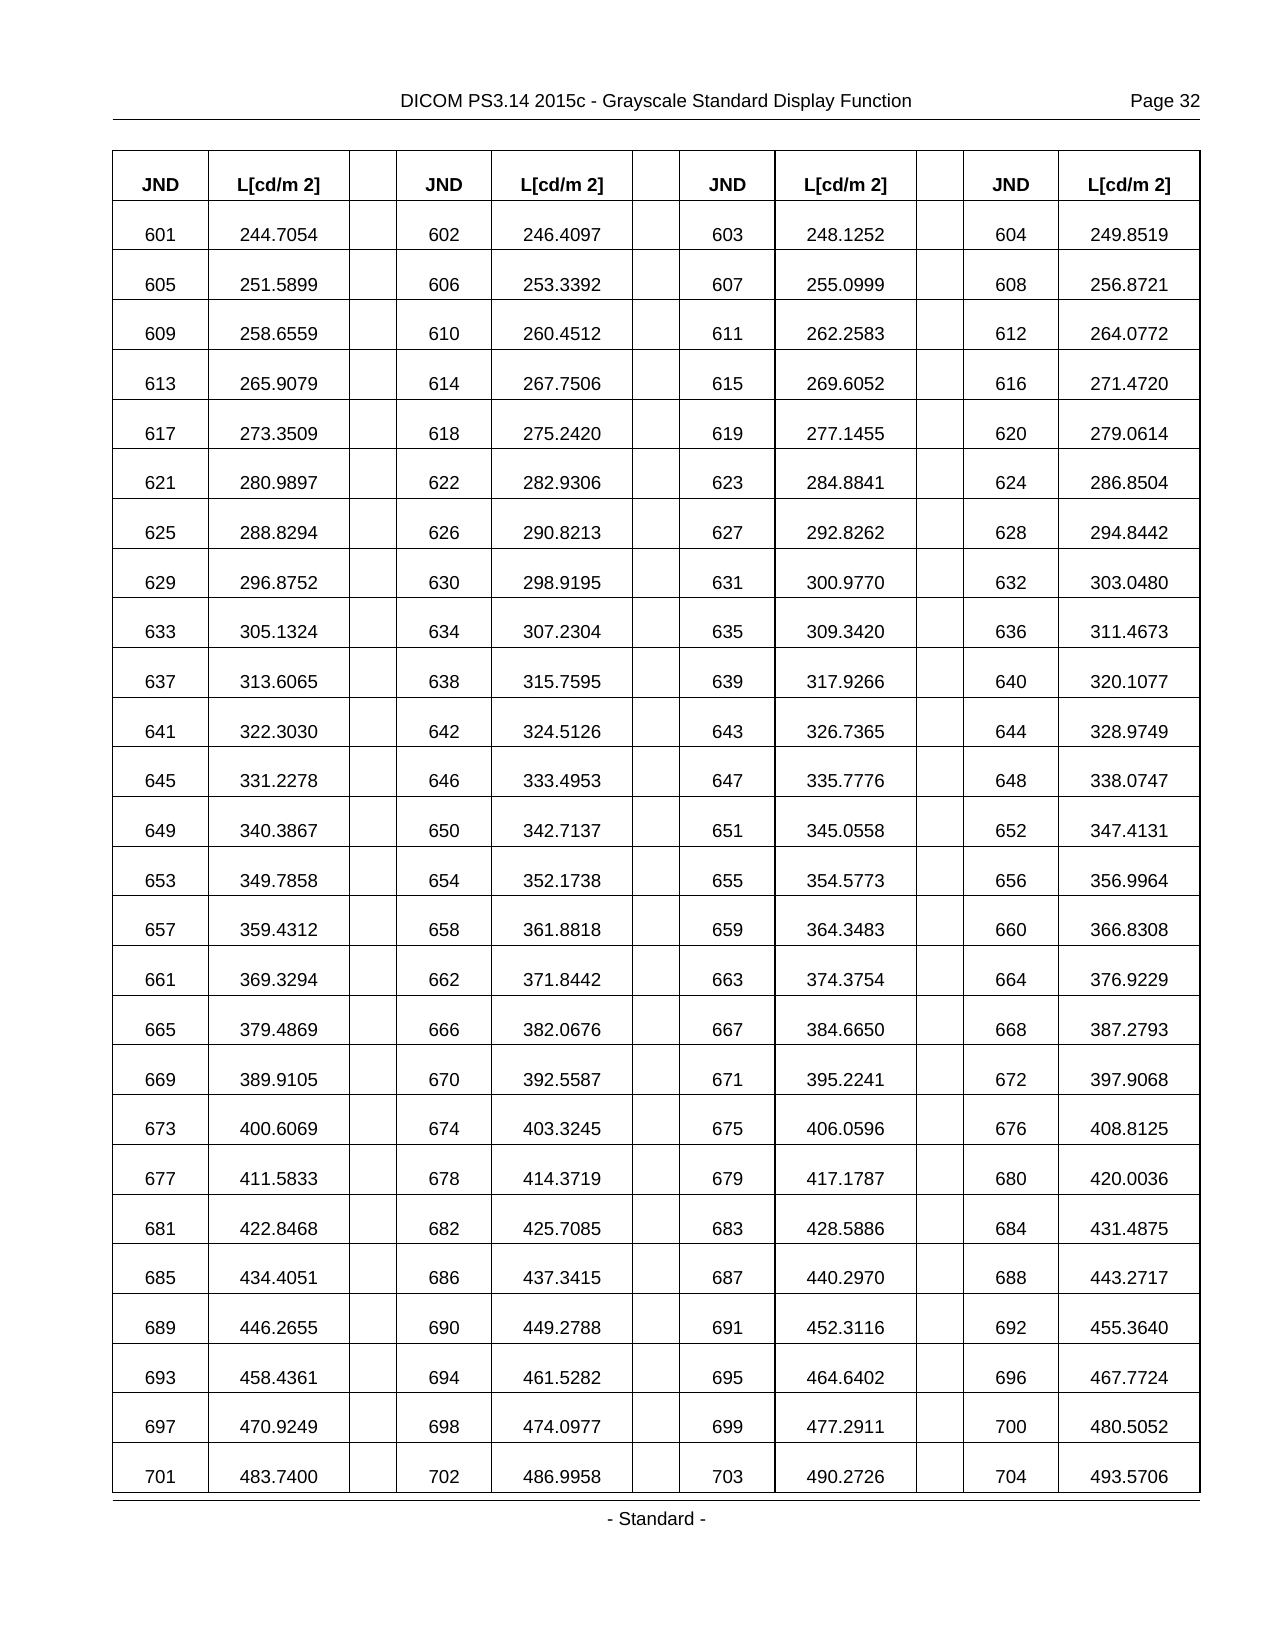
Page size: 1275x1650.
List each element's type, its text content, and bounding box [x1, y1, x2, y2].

table_cell 620 [964, 400, 1058, 448]
table_cell 434.4051 [209, 1244, 349, 1293]
table_cell 651 [680, 797, 774, 846]
table_cell [350, 598, 396, 647]
table_cell [633, 250, 679, 299]
table_cell 422.8468 [209, 1195, 349, 1243]
table_cell [350, 1195, 396, 1243]
table_cell 698 [397, 1393, 491, 1442]
table_cell 686 [397, 1244, 491, 1293]
table_cell 400.6069 [209, 1095, 349, 1144]
table_cell 609 [113, 300, 208, 349]
table_cell 349.7858 [209, 847, 349, 895]
table_cell 615 [680, 350, 774, 398]
table_cell 470.9249 [209, 1393, 349, 1442]
table_cell [633, 1244, 679, 1293]
table_cell 474.0977 [492, 1393, 632, 1442]
table_cell 672 [964, 1045, 1058, 1094]
table_cell 449.2788 [492, 1294, 632, 1342]
table_cell 356.9964 [1059, 847, 1199, 895]
table_cell 616 [964, 350, 1058, 398]
table_cell 640 [964, 648, 1058, 697]
table_cell 408.8125 [1059, 1095, 1199, 1144]
table_cell 669 [113, 1045, 208, 1094]
table_cell 342.7137 [492, 797, 632, 846]
table_cell [917, 1294, 963, 1342]
table_cell 601 [113, 201, 208, 249]
table_cell [917, 698, 963, 746]
table_cell 679 [680, 1145, 774, 1193]
table_cell 382.0676 [492, 996, 632, 1044]
table_header JND [680, 151, 774, 200]
table_cell 662 [397, 946, 491, 995]
table_cell 425.7085 [492, 1195, 632, 1243]
table_cell [350, 1443, 396, 1492]
table_cell 458.4361 [209, 1344, 349, 1392]
table_cell 689 [113, 1294, 208, 1342]
table_cell 290.8213 [492, 499, 632, 547]
table_cell 389.9105 [209, 1045, 349, 1094]
table_cell 642 [397, 698, 491, 746]
table_cell 606 [397, 250, 491, 299]
table_cell 660 [964, 896, 1058, 945]
table_cell 311.4673 [1059, 598, 1199, 647]
table_cell 366.8308 [1059, 896, 1199, 945]
table_cell 657 [113, 896, 208, 945]
table_cell 614 [397, 350, 491, 398]
table_cell 677 [113, 1145, 208, 1193]
table_cell 691 [680, 1294, 774, 1342]
table_cell [633, 1393, 679, 1442]
table_cell [917, 896, 963, 945]
table_cell [917, 449, 963, 498]
table_cell 305.1324 [209, 598, 349, 647]
table_cell [633, 549, 679, 597]
table_cell 682 [397, 1195, 491, 1243]
table_cell 635 [680, 598, 774, 647]
table_cell 703 [680, 1443, 774, 1492]
table_cell 667 [680, 996, 774, 1044]
table_cell 379.4869 [209, 996, 349, 1044]
table_cell 313.6065 [209, 648, 349, 697]
table_cell 255.0999 [776, 250, 916, 299]
table_cell [633, 996, 679, 1044]
table_cell 636 [964, 598, 1058, 647]
table_cell 374.3754 [776, 946, 916, 995]
table_cell 338.0747 [1059, 747, 1199, 796]
table_cell 345.0558 [776, 797, 916, 846]
table_cell [350, 648, 396, 697]
table_cell [633, 1145, 679, 1193]
table_cell 288.8294 [209, 499, 349, 547]
table_cell 315.7595 [492, 648, 632, 697]
table_cell 631 [680, 549, 774, 597]
table_cell [633, 1443, 679, 1492]
table_cell 264.0772 [1059, 300, 1199, 349]
table_cell 632 [964, 549, 1058, 597]
table_cell 428.5886 [776, 1195, 916, 1243]
table_cell [917, 847, 963, 895]
table_cell 271.4720 [1059, 350, 1199, 398]
table_cell 649 [113, 797, 208, 846]
table_cell 249.8519 [1059, 201, 1199, 249]
table_cell 629 [113, 549, 208, 597]
table_cell 420.0036 [1059, 1145, 1199, 1193]
table_header L[cd/m 2] [209, 151, 349, 200]
table_cell 637 [113, 648, 208, 697]
table_cell 658 [397, 896, 491, 945]
table_cell [633, 747, 679, 796]
table_cell 403.3245 [492, 1095, 632, 1144]
table_cell 683 [680, 1195, 774, 1243]
table_cell [350, 449, 396, 498]
table_cell 446.2655 [209, 1294, 349, 1342]
table_cell [917, 648, 963, 697]
table_cell [350, 797, 396, 846]
table_cell 670 [397, 1045, 491, 1094]
table_cell 650 [397, 797, 491, 846]
table_cell 269.6052 [776, 350, 916, 398]
table_cell [917, 1244, 963, 1293]
table_cell [350, 350, 396, 398]
table_cell 625 [113, 499, 208, 547]
table_cell [350, 549, 396, 597]
table_cell 673 [113, 1095, 208, 1144]
table_cell 605 [113, 250, 208, 299]
table_cell [917, 1393, 963, 1442]
table_cell [350, 1393, 396, 1442]
table_cell 633 [113, 598, 208, 647]
table_cell 674 [397, 1095, 491, 1144]
table_cell 704 [964, 1443, 1058, 1492]
table_cell 256.8721 [1059, 250, 1199, 299]
table_cell 286.8504 [1059, 449, 1199, 498]
table_cell 652 [964, 797, 1058, 846]
table_cell [350, 1344, 396, 1392]
table_cell [917, 350, 963, 398]
table_cell 397.9068 [1059, 1045, 1199, 1094]
table_cell 627 [680, 499, 774, 547]
table_cell 467.7724 [1059, 1344, 1199, 1392]
table_cell 645 [113, 747, 208, 796]
table_cell [633, 797, 679, 846]
table_cell [350, 847, 396, 895]
table_cell 300.9770 [776, 549, 916, 597]
table_cell 688 [964, 1244, 1058, 1293]
table_cell 294.8442 [1059, 499, 1199, 547]
table_cell 687 [680, 1244, 774, 1293]
table_cell 630 [397, 549, 491, 597]
table_cell 437.3415 [492, 1244, 632, 1293]
table_cell [350, 400, 396, 448]
table_cell 664 [964, 946, 1058, 995]
table_cell 369.3294 [209, 946, 349, 995]
table_cell 646 [397, 747, 491, 796]
table_cell 493.5706 [1059, 1443, 1199, 1492]
table_cell 303.0480 [1059, 549, 1199, 597]
table_cell 333.4953 [492, 747, 632, 796]
table_cell 335.7776 [776, 747, 916, 796]
table_cell 292.8262 [776, 499, 916, 547]
table_cell 700 [964, 1393, 1058, 1442]
table_cell 298.9195 [492, 549, 632, 597]
table_cell [350, 1294, 396, 1342]
table_cell 340.3867 [209, 797, 349, 846]
table_cell 610 [397, 300, 491, 349]
table_cell [633, 1195, 679, 1243]
table_cell [633, 946, 679, 995]
table_header JND [397, 151, 491, 200]
table_cell [917, 797, 963, 846]
table_cell 486.9958 [492, 1443, 632, 1492]
table_cell 331.2278 [209, 747, 349, 796]
table_cell [633, 350, 679, 398]
table_cell 613 [113, 350, 208, 398]
table_cell [917, 300, 963, 349]
table_header JND [964, 151, 1058, 200]
table_cell 678 [397, 1145, 491, 1193]
table_cell 634 [397, 598, 491, 647]
table_cell [917, 946, 963, 995]
table_cell 676 [964, 1095, 1058, 1144]
table_cell [350, 996, 396, 1044]
table_cell 653 [113, 847, 208, 895]
table_cell [633, 847, 679, 895]
table_cell 656 [964, 847, 1058, 895]
table_cell 417.1787 [776, 1145, 916, 1193]
table_cell 262.2583 [776, 300, 916, 349]
table_cell [917, 996, 963, 1044]
table_cell 661 [113, 946, 208, 995]
table_cell 659 [680, 896, 774, 945]
table_cell 644 [964, 698, 1058, 746]
table_cell 260.4512 [492, 300, 632, 349]
table_cell [633, 1095, 679, 1144]
table_header L[cd/m 2] [1059, 151, 1199, 200]
table_cell 681 [113, 1195, 208, 1243]
table_cell 663 [680, 946, 774, 995]
table_cell 443.2717 [1059, 1244, 1199, 1293]
table_cell 317.9266 [776, 648, 916, 697]
table_cell 604 [964, 201, 1058, 249]
table_cell [350, 201, 396, 249]
table_cell 246.4097 [492, 201, 632, 249]
table_header L[cd/m 2] [776, 151, 916, 200]
table_cell 675 [680, 1095, 774, 1144]
table_cell 326.7365 [776, 698, 916, 746]
table_cell 253.3392 [492, 250, 632, 299]
table_cell 392.5587 [492, 1045, 632, 1094]
table_cell [350, 1095, 396, 1144]
table_cell 696 [964, 1344, 1058, 1392]
table_cell 461.5282 [492, 1344, 632, 1392]
table_cell 275.2420 [492, 400, 632, 448]
table_cell 273.3509 [209, 400, 349, 448]
table_cell 347.4131 [1059, 797, 1199, 846]
table_cell 376.9229 [1059, 946, 1199, 995]
table_cell [350, 499, 396, 547]
table_cell [917, 1443, 963, 1492]
table_cell 612 [964, 300, 1058, 349]
table_cell 699 [680, 1393, 774, 1442]
table_cell 621 [113, 449, 208, 498]
table_cell 693 [113, 1344, 208, 1392]
table_cell 440.2970 [776, 1244, 916, 1293]
table_cell [633, 598, 679, 647]
table_cell 328.9749 [1059, 698, 1199, 746]
table_cell 690 [397, 1294, 491, 1342]
table_cell 248.1252 [776, 201, 916, 249]
table_cell [633, 896, 679, 945]
table_cell [917, 598, 963, 647]
table_cell 655 [680, 847, 774, 895]
table_cell [633, 698, 679, 746]
table_cell 685 [113, 1244, 208, 1293]
table_cell [917, 1145, 963, 1193]
table_cell [350, 946, 396, 995]
table_cell [917, 250, 963, 299]
table_cell 668 [964, 996, 1058, 1044]
table_cell 638 [397, 648, 491, 697]
table_cell 324.5126 [492, 698, 632, 746]
table_cell 384.6650 [776, 996, 916, 1044]
table_cell 639 [680, 648, 774, 697]
table_cell [917, 1045, 963, 1094]
table_cell 671 [680, 1045, 774, 1094]
table_cell 267.7506 [492, 350, 632, 398]
table_cell [350, 1145, 396, 1193]
table_cell 624 [964, 449, 1058, 498]
table_cell 265.9079 [209, 350, 349, 398]
table_cell 618 [397, 400, 491, 448]
table_cell 296.8752 [209, 549, 349, 597]
table_cell 477.2911 [776, 1393, 916, 1442]
table_cell 697 [113, 1393, 208, 1442]
table_cell 607 [680, 250, 774, 299]
table_cell 395.2241 [776, 1045, 916, 1094]
table_cell [633, 1344, 679, 1392]
table_cell [350, 1244, 396, 1293]
table_cell 648 [964, 747, 1058, 796]
table_cell 701 [113, 1443, 208, 1492]
table_cell 279.0614 [1059, 400, 1199, 448]
table_cell 464.6402 [776, 1344, 916, 1392]
table_cell 692 [964, 1294, 1058, 1342]
table_cell 654 [397, 847, 491, 895]
table_cell [917, 400, 963, 448]
table_header JND [113, 151, 208, 200]
table_cell 647 [680, 747, 774, 796]
table_cell 480.5052 [1059, 1393, 1199, 1442]
table_cell 411.5833 [209, 1145, 349, 1193]
table_cell 628 [964, 499, 1058, 547]
table_cell 643 [680, 698, 774, 746]
table_cell 284.8841 [776, 449, 916, 498]
table_header L[cd/m 2] [492, 151, 632, 200]
table_cell 622 [397, 449, 491, 498]
table_cell [633, 449, 679, 498]
table_cell 354.5773 [776, 847, 916, 895]
table_cell [350, 1045, 396, 1094]
table_cell 623 [680, 449, 774, 498]
table_cell 361.8818 [492, 896, 632, 945]
table_cell 452.3116 [776, 1294, 916, 1342]
table_cell 490.2726 [776, 1443, 916, 1492]
table_cell 431.4875 [1059, 1195, 1199, 1243]
table_cell [917, 1344, 963, 1392]
table_cell [633, 648, 679, 697]
table_cell 352.1738 [492, 847, 632, 895]
table_cell 626 [397, 499, 491, 547]
table_cell 307.2304 [492, 598, 632, 647]
table_cell 359.4312 [209, 896, 349, 945]
table_cell 483.7400 [209, 1443, 349, 1492]
table_header [633, 151, 679, 200]
table_cell 371.8442 [492, 946, 632, 995]
table_cell 320.1077 [1059, 648, 1199, 697]
table_cell 414.3719 [492, 1145, 632, 1193]
table_cell 695 [680, 1344, 774, 1392]
table_cell 244.7054 [209, 201, 349, 249]
table_cell 280.9897 [209, 449, 349, 498]
table_cell [917, 499, 963, 547]
table_cell 603 [680, 201, 774, 249]
table_cell 641 [113, 698, 208, 746]
table_cell [350, 747, 396, 796]
table_cell [633, 201, 679, 249]
table_cell 387.2793 [1059, 996, 1199, 1044]
table_cell 684 [964, 1195, 1058, 1243]
table_cell [633, 300, 679, 349]
table_cell [633, 400, 679, 448]
table_cell 309.3420 [776, 598, 916, 647]
table_cell 611 [680, 300, 774, 349]
table_cell [917, 201, 963, 249]
table_cell 322.3030 [209, 698, 349, 746]
table_cell [633, 1045, 679, 1094]
table_cell 617 [113, 400, 208, 448]
table_cell 406.0596 [776, 1095, 916, 1144]
table_cell [917, 549, 963, 597]
table_cell 680 [964, 1145, 1058, 1193]
table_cell [917, 1195, 963, 1243]
table_cell 702 [397, 1443, 491, 1492]
table_cell [917, 1095, 963, 1144]
table_cell 251.5899 [209, 250, 349, 299]
table_cell 608 [964, 250, 1058, 299]
table_cell 277.1455 [776, 400, 916, 448]
table_cell [350, 698, 396, 746]
table_cell 665 [113, 996, 208, 1044]
table_cell 619 [680, 400, 774, 448]
table_cell [350, 896, 396, 945]
table_cell [350, 300, 396, 349]
table_cell 282.9306 [492, 449, 632, 498]
table_cell [633, 1294, 679, 1342]
table_cell 258.6559 [209, 300, 349, 349]
table_cell 694 [397, 1344, 491, 1392]
table_cell 364.3483 [776, 896, 916, 945]
table_cell [917, 747, 963, 796]
table_cell 455.3640 [1059, 1294, 1199, 1342]
table_cell 602 [397, 201, 491, 249]
table_cell [633, 499, 679, 547]
table_header [350, 151, 396, 200]
table_header [917, 151, 963, 200]
table_cell [350, 250, 396, 299]
table_cell 666 [397, 996, 491, 1044]
